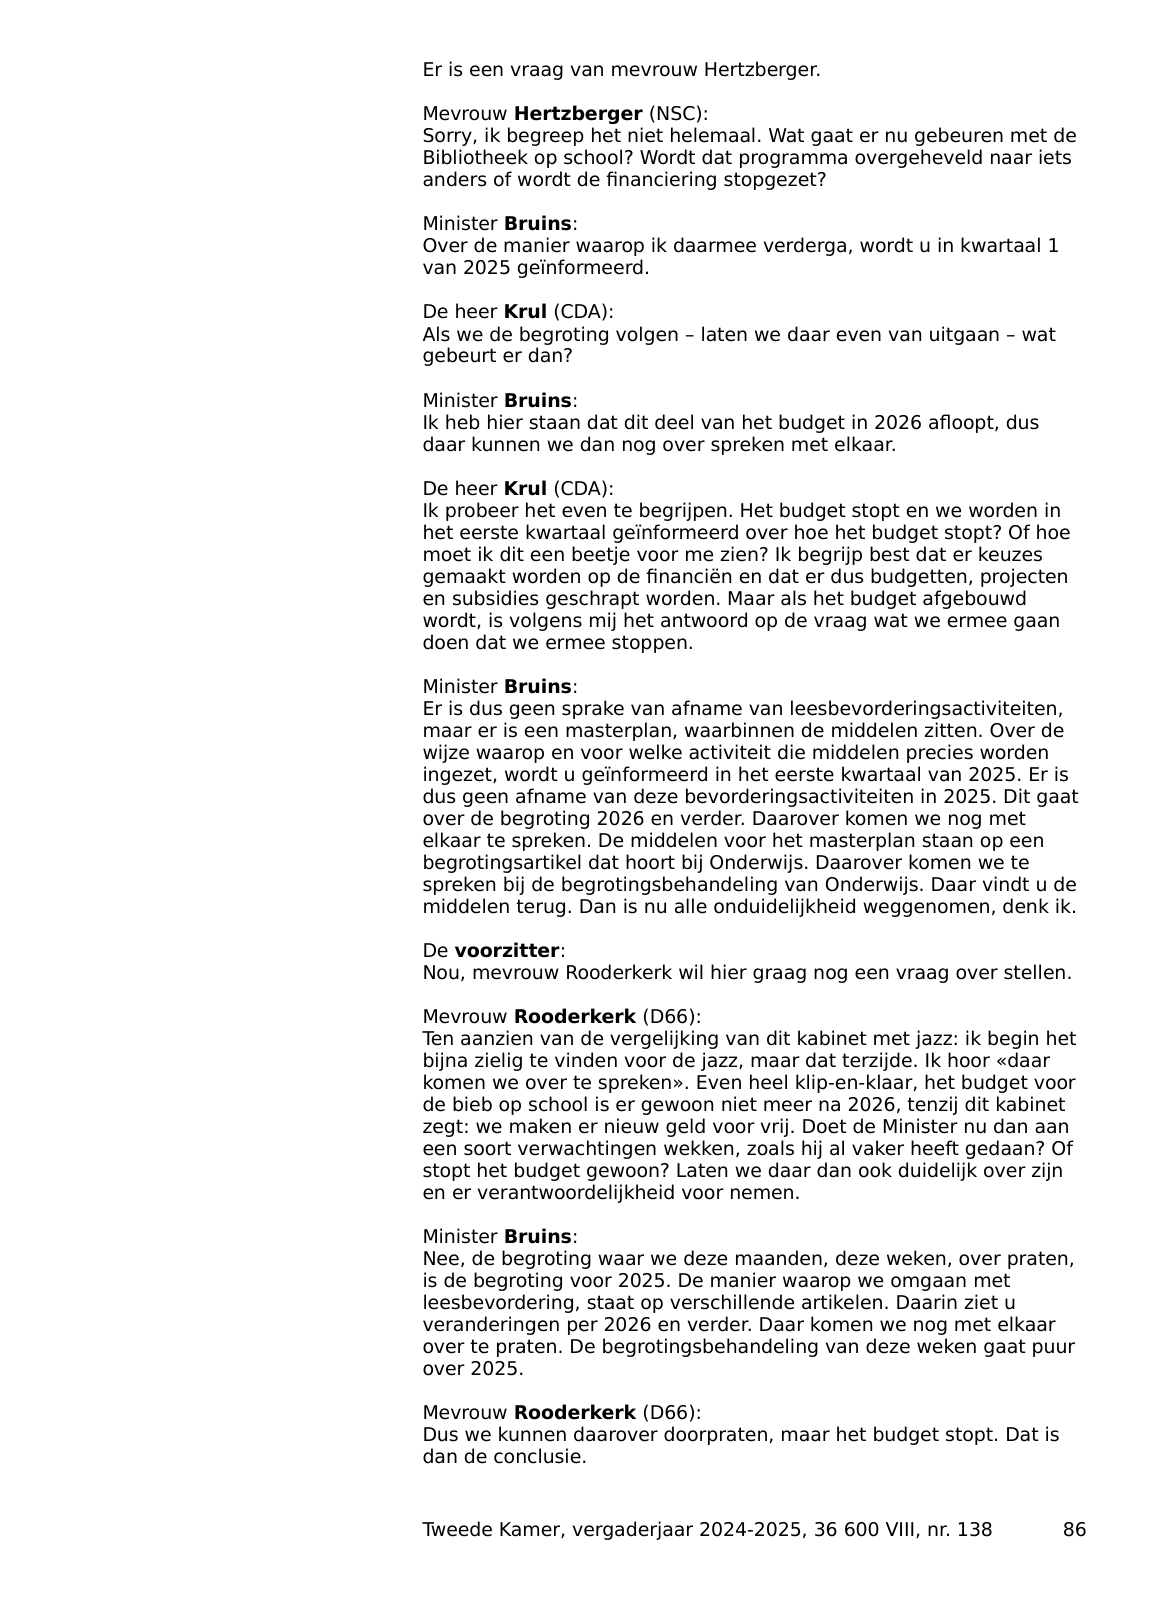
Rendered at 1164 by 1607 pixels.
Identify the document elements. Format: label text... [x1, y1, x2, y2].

text Minister Bruins: [422, 389, 1087, 412]
text Minister Bruins: [422, 676, 1087, 698]
text Ik probeer het even te begrijpen. Het budget stopt en we worden in het eerste kwartaal geïnformeerd over hoe het budget stopt? Of hoe moet ik dit een beetje voor me zien? Ik begrijp best dat er keuzes gemaakt worden op de financiën en dat er dus budgetten, projecten en subsidies geschrapt worden. Maar als het budget afgebouwd wordt, is volgens mij het antwoord op de vraag wat we ermee gaan doen dat we ermee stoppen. [422, 500, 1087, 653]
text Ten aanzien van de vergelijking van dit kabinet met jazz: ik begin het bijna zielig te vinden voor de jazz, maar dat terzijde. Ik hoor «daar komen we over te spreken». Even heel klip-en-klaar, het budget voor de bieb op school is er gewoon niet meer na 2026, tenzij dit kabinet zegt: we maken er nieuw geld voor vrij. Doet de Minister nu dan aan een soort verwachtingen wekken, zoals hij al vaker heeft gedaan? Of stopt het budget gewoon? Laten we daar dan ook duidelijk over zijn en er verantwoordelijkheid voor nemen. [422, 1028, 1087, 1204]
text Er is dus geen sprake van afname van leesbevorderingsactiviteiten, maar er is een masterplan, waarbinnen de middelen zitten. Over de wijze waarop en voor welke activiteit die middelen precies worden ingezet, wordt u geïnformeerd in het eerste kwartaal van 2025. Er is dus geen afname van deze bevorderingsactiviteiten in 2025. Dit gaat over de begroting 2026 en verder. Daarover komen we nog met elkaar te spreken. De middelen voor het masterplan staan op een begrotingsartikel dat hoort bij Onderwijs. Daarover komen we te spreken bij de begrotingsbehandeling van Onderwijs. Daar vindt u de middelen terug. Dan is nu alle onduidelijkheid weggenomen, denk ik. [422, 698, 1087, 917]
text Er is een vraag van mevrouw Hertzberger. [422, 59, 1087, 81]
text Minister Bruins: [422, 1226, 1087, 1248]
text Over de manier waarop ik daarmee verderga, wordt u in kwartaal 1 van 2025 geïnformeerd. [422, 235, 1087, 279]
text Als we de begroting volgen – laten we daar even van uitgaan – wat gebeurt er dan? [422, 323, 1087, 367]
text Sorry, ik begreep het niet helemaal. Wat gaat er nu gebeuren met de Bibliotheek op school? Wordt dat programma overgeheveld naar iets anders of wordt de financiering stopgezet? [422, 125, 1087, 191]
text De heer Krul (CDA): [422, 478, 1087, 500]
text Ik heb hier staan dat dit deel van het budget in 2026 afloopt, dus daar kunnen we dan nog over spreken met elkaar. [422, 412, 1087, 456]
text Mevrouw Rooderkerk (D66): [422, 1006, 1087, 1028]
text Mevrouw Hertzberger (NSC): [422, 103, 1087, 125]
text Nee, de begroting waar we deze maanden, deze weken, over praten, is de begroting voor 2025. De manier waarop we omgaan met leesbevordering, staat op verschillende artikelen. Daarin ziet u veranderingen per 2026 en verder. Daar komen we nog met elkaar over te praten. De begrotingsbehandeling van deze weken gaat puur over 2025. [422, 1248, 1087, 1380]
text Dus we kunnen daarover doorpraten, maar het budget stopt. Dat is dan de conclusie. [422, 1424, 1087, 1468]
text Mevrouw Rooderkerk (D66): [422, 1402, 1087, 1424]
text Nou, mevrouw Rooderkerk wil hier graag nog een vraag over stellen. [422, 962, 1087, 984]
text De heer Krul (CDA): [422, 301, 1087, 323]
text Minister Bruins: [422, 213, 1087, 235]
text De voorzitter: [422, 940, 1087, 962]
